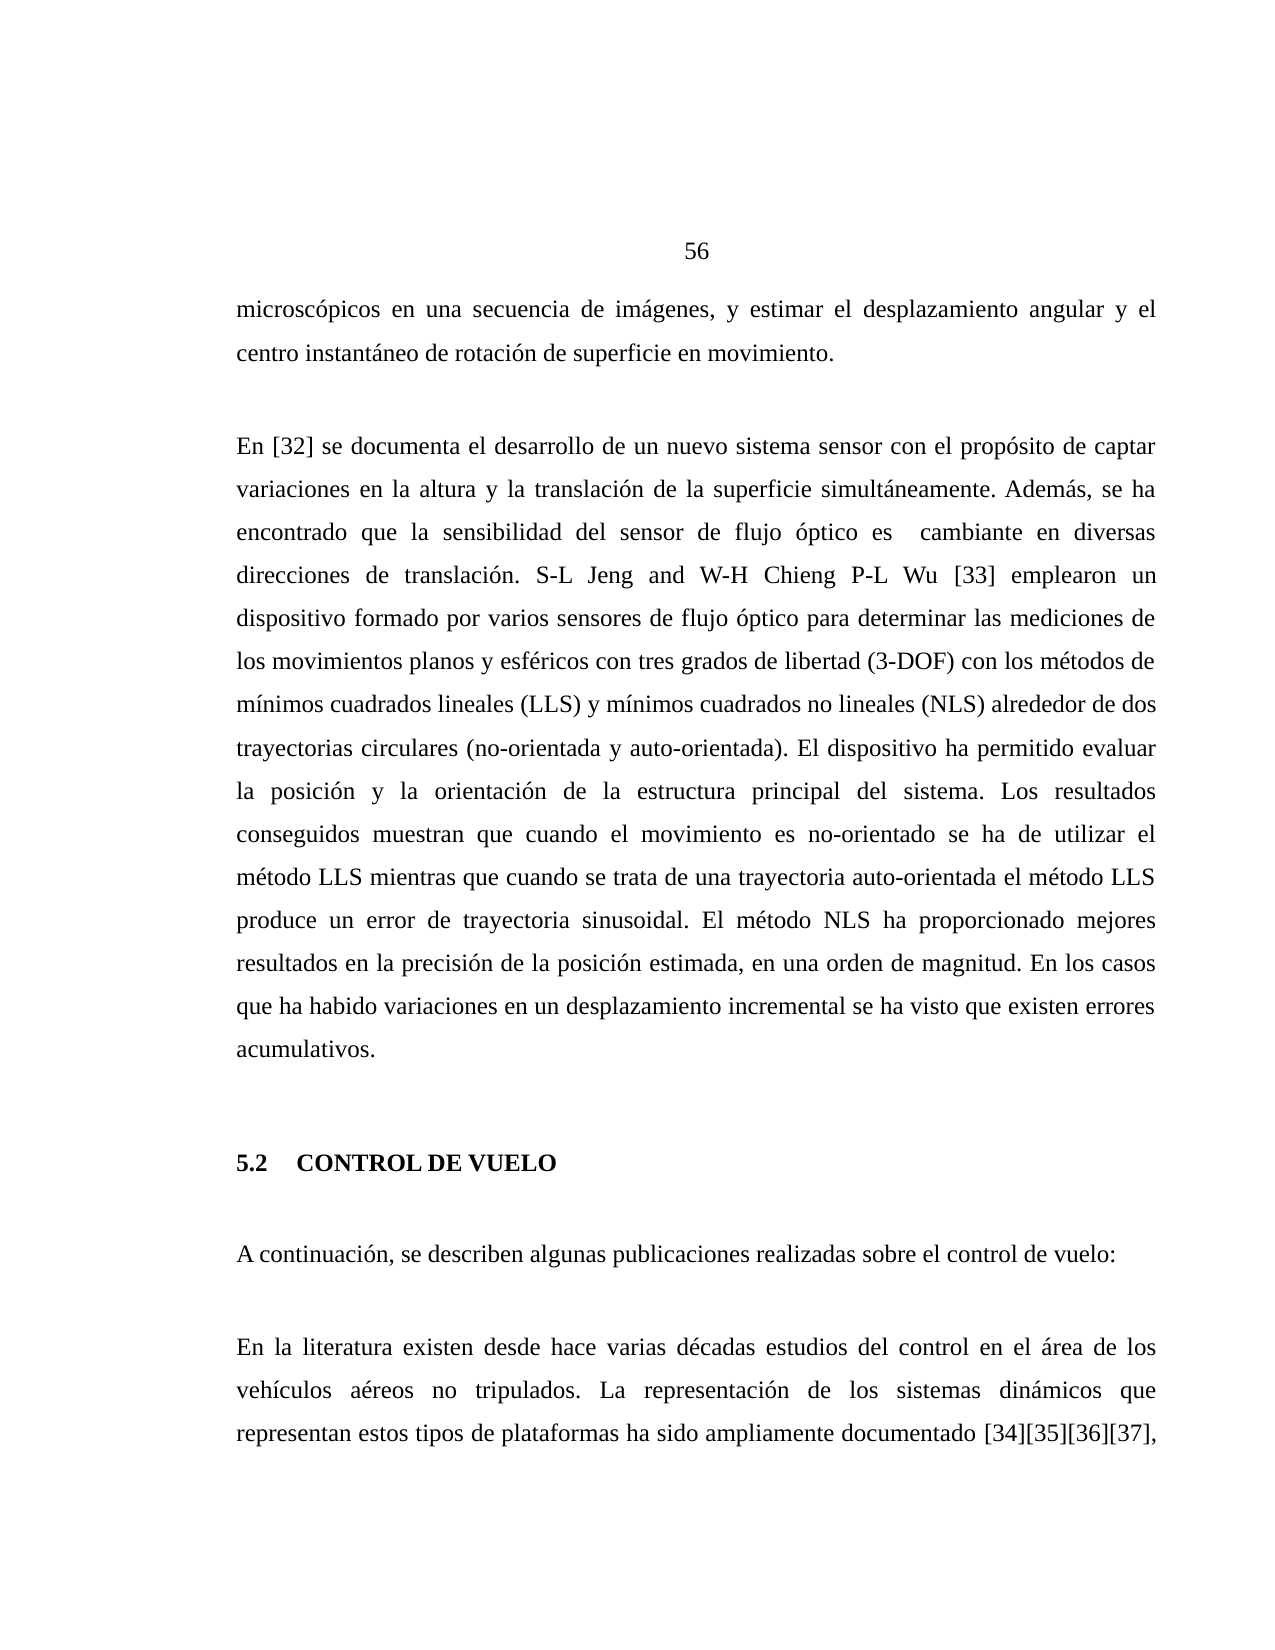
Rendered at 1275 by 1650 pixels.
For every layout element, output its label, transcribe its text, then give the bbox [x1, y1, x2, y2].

text En [32] se documenta el desarrollo de un nuevo sistema sensor con el propósito de captar variaciones en la altura y la translación de la superficie simultáneamente. Además, se ha encontrado que la sensibilidad del sensor de flujo óptico es cambiante en diversas direcciones de translación. S-L Jeng and W-H Chieng P-L Wu [33] emplearon un dispositivo formado por varios sensores de flujo óptico para determinar las mediciones de los movimientos planos y esféricos con tres grados de libertad (3-DOF) con los métodos de mínimos cuadrados lineales (LLS) y mínimos cuadrados no lineales (NLS) alrededor de dos trayectorias circulares (no-orientada y auto-orientada). El dispositivo ha permitido evaluar la posición y la orientación de la estructura principal del sistema. Los resultados conseguidos muestran que cuando el movimiento es no-orientado se ha de utilizar el método LLS mientras que cuando se trata de una trayectoria auto-orientada el método LLS produce un error de trayectoria sinusoidal. El método NLS ha proporcionado mejores resultados en la precisión de la posición estimada, en una orden de magnitud. En los casos que ha habido variaciones en un desplazamiento incremental se ha visto que existen errores acumulativos. [236, 431, 1157, 1063]
text En la literatura existen desde hace varias décadas estudios del control en el área de los vehículos aéreos no tripulados. La representación de los sistemas dinámicos que representan estos tipos de plataformas ha sido ampliamente documentado [34][35][36][37], [236, 1332, 1157, 1447]
text A continuación, se describen algunas publicaciones realizadas sobre el control de vuelo: [236, 1239, 1157, 1267]
text microscópicos en una secuencia de imágenes, y estimar el desplazamiento angular y el centro instantáneo de rotación de superficie en movimiento. [236, 294, 1157, 366]
subtitle CONTROL DE VUELO [236, 1148, 1157, 1177]
